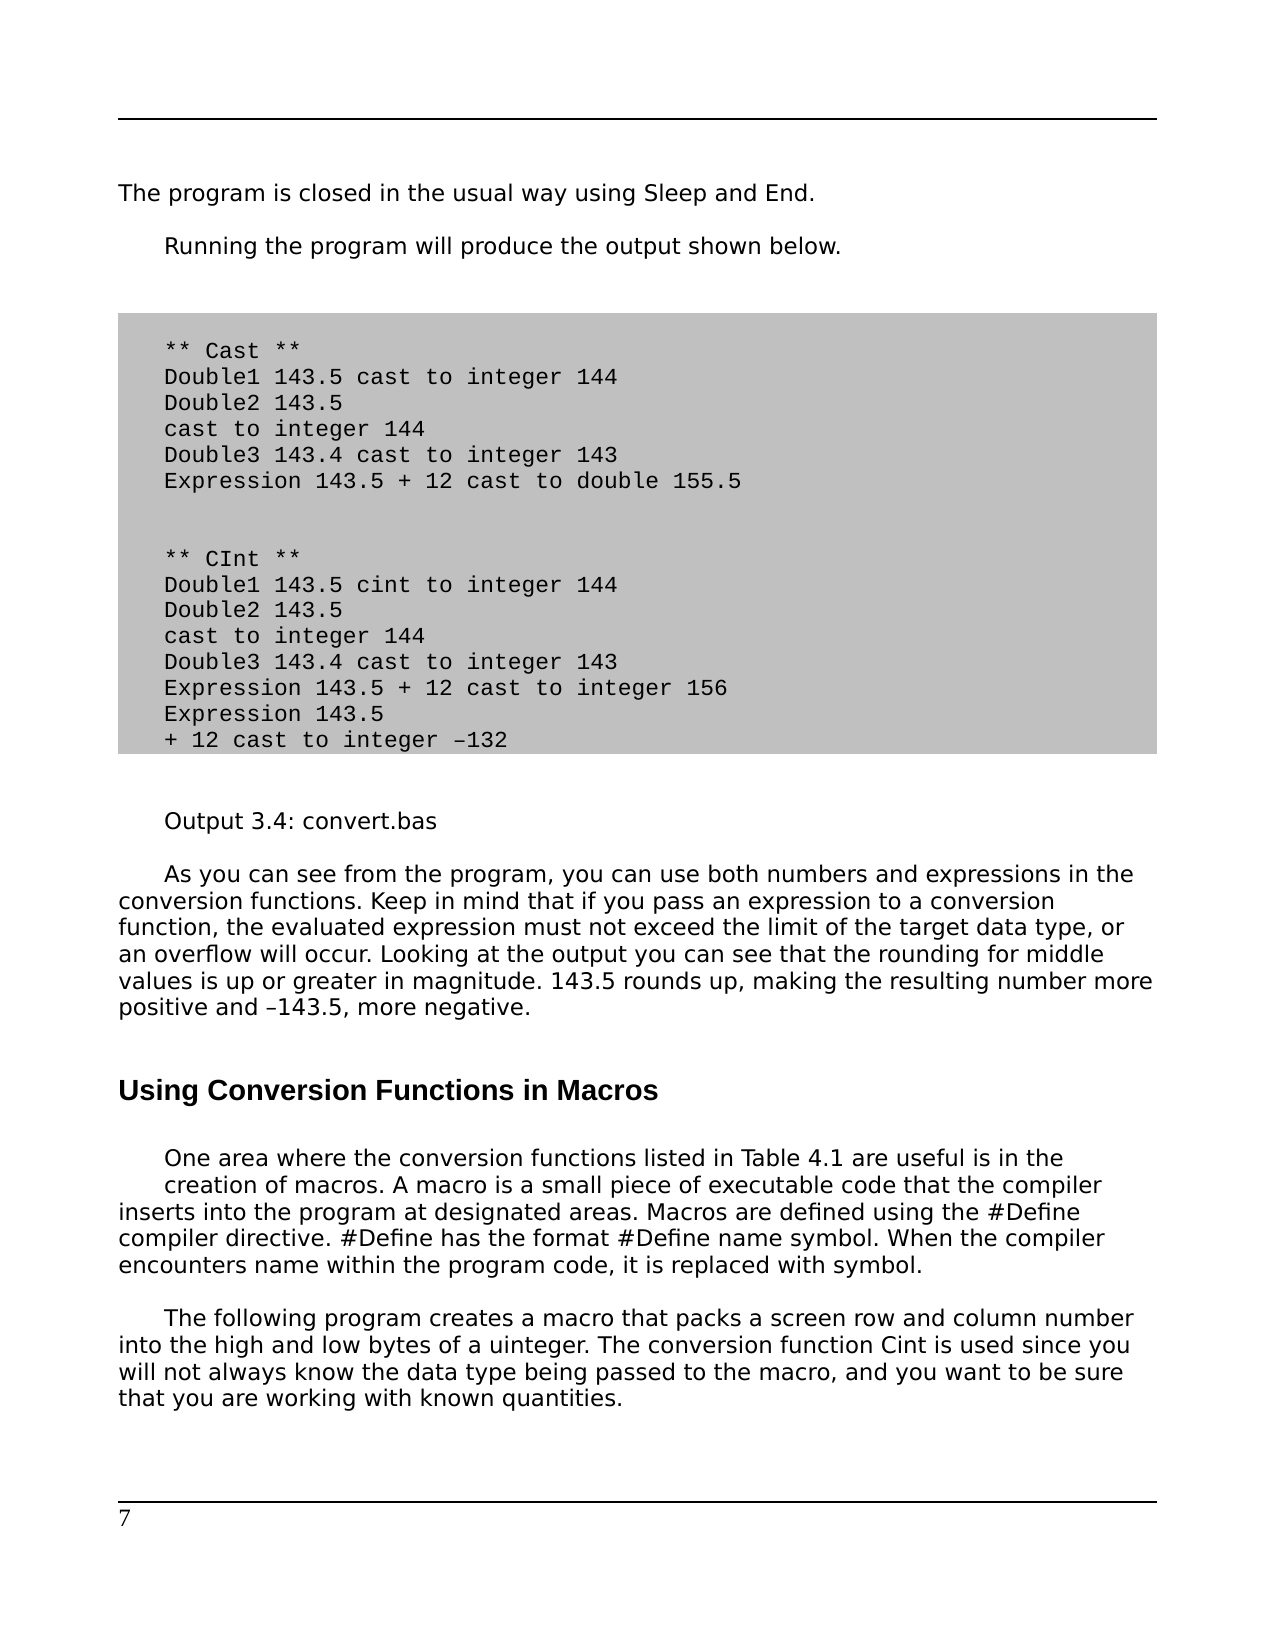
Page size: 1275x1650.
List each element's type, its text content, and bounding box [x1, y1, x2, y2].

text cast to integer 144 [118, 417, 1157, 443]
text Expression 143.5 + 12 cast to integer 156 [118, 677, 1157, 703]
text One area where the conversion functions listed in Table 4.1 are useful is in the [118, 1146, 1157, 1172]
subtitle Using Conversion Functions in Macros [118, 1073, 1157, 1106]
text Double3 143.4 cast to integer 143 [118, 651, 1157, 677]
text ** Cast ** [118, 339, 1157, 365]
text Running the program will produce the output shown below. [118, 233, 1157, 260]
text Double1 143.5 cint to integer 144 [118, 573, 1157, 599]
text Double2 143.5 [118, 391, 1157, 417]
text ** CInt ** [118, 547, 1157, 573]
text cast to integer 144 [118, 625, 1157, 651]
text Double1 143.5 cast to integer 144 [118, 365, 1157, 391]
text As you can see from the program, you can use both numbers and expressions in the conversion functions. Keep in mind that if you pass an expression to a conversion function, the evaluated expression must not exceed the limit of the target data type, or an overflow will occur. Looking at the output you can see that the rounding for middle values is up or greater in magnitude. 143.5 rounds up, making the resulting number more positive and –143.5, more negative. [118, 861, 1157, 1021]
text Output 3.4: convert.bas [118, 808, 1157, 834]
text Double3 143.4 cast to integer 143 [118, 443, 1157, 469]
text creation of macros. A macro is a small piece of executable code that the compiler inserts into the program at designated areas. Macros are defined using the #Define compiler directive. #Define has the format #Define name symbol. When the compiler encounters name within the program code, it is replaced with symbol. [118, 1172, 1157, 1279]
text Expression 143.5 + 12 cast to double 155.5 [118, 469, 1157, 495]
text + 12 cast to integer –132 [118, 728, 1157, 754]
text The program is closed in the usual way using Sleep and End. [118, 180, 1157, 207]
text The following program creates a macro that packs a screen row and column number into the high and low bytes of a uinteger. The conversion function Cint is used since you will not always know the data type being passed to the macro, and you want to be sure that you are working with known quantities. [118, 1306, 1157, 1412]
text Double2 143.5 [118, 599, 1157, 625]
text Expression 143.5 [118, 703, 1157, 728]
